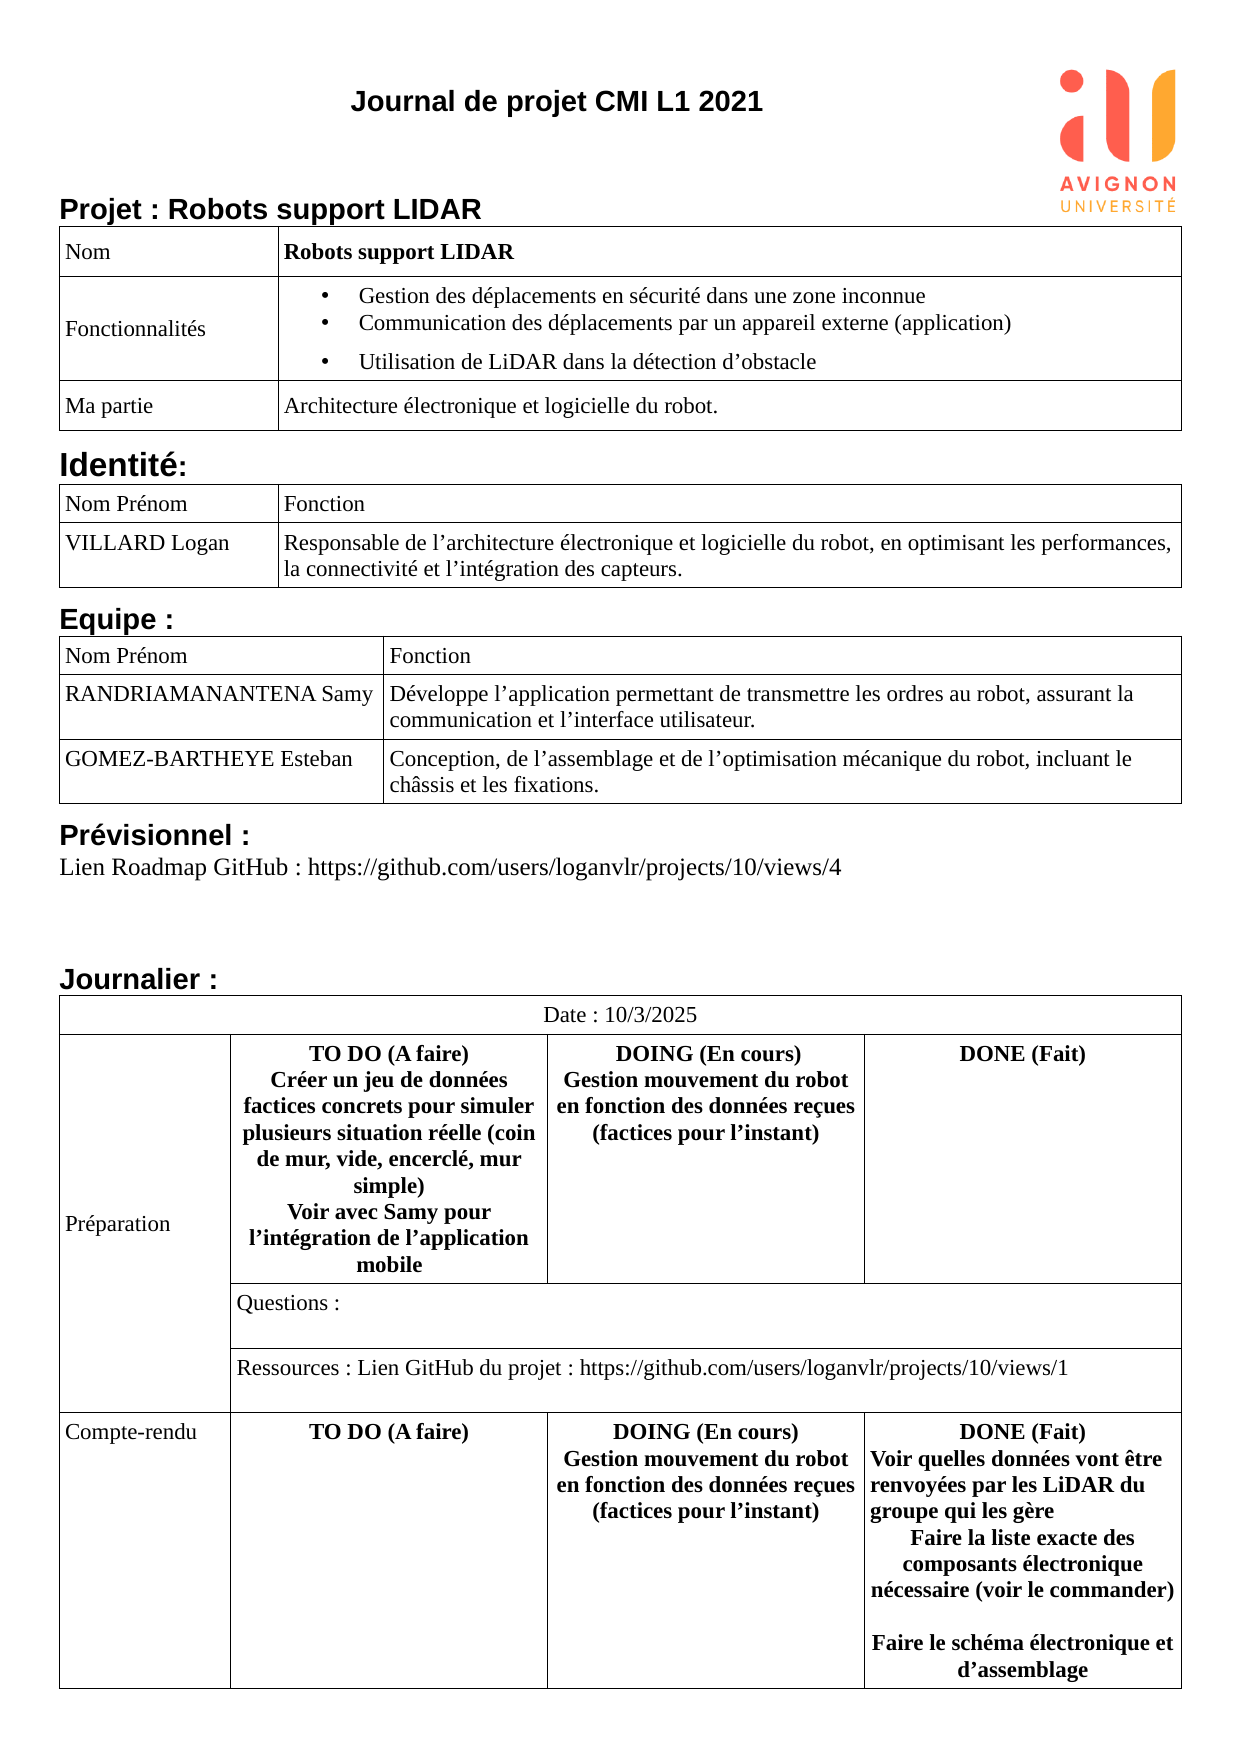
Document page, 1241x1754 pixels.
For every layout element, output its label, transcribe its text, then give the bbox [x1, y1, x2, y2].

table_header Date : 10/3/2025 [60, 996, 1181, 1034]
table_header Nom Prénom [60, 485, 278, 522]
table_cell Questions : [231, 1284, 1181, 1347]
table_header Fonction [384, 637, 1181, 674]
table_cell DOING (En cours) Gestion mouvement du robot en fonction des données reçues (factices pour l’instant) [548, 1413, 864, 1688]
table_cell Ressources : Lien GitHub du projet : https://github.com/users/loganvlr/projects/10/views/1 [231, 1349, 1181, 1412]
table_cell RANDRIAMANANTENA Samy [60, 675, 383, 739]
table_cell VILLARD Logan [60, 523, 278, 587]
subtitle Journal de projet CMI L1 2021 [59, 84, 1054, 118]
table_cell Développe l’application permettant de transmettre les ordres au robot, assurant la communication et l’interface utilisateur. [384, 675, 1181, 739]
table_header Fonction [279, 485, 1181, 522]
table_header Nom [60, 227, 278, 276]
table_cell Responsable de l’architecture électronique et logicielle du robot, en optimisant les performances, la connectivité et l’intégration des capteurs. [279, 523, 1181, 587]
table_cell DONE (Fait) Voir quelles données vont être renvoyées par les LiDAR du groupe qui les gère Faire la liste exacte des composants électronique nécessaire (voir le commander) Faire le schéma électronique et d’assemblage [865, 1413, 1181, 1688]
subtitle Journalier : [59, 962, 1181, 995]
table_cell DOING (En cours) Gestion mouvement du robot en fonction des données reçues (factices pour l’instant) [548, 1035, 864, 1283]
table_cell TO DO (A faire) [231, 1413, 547, 1688]
table_header Nom Prénom [60, 637, 383, 674]
table_cell Architecture électronique et logicielle du robot. [279, 381, 1181, 430]
table_cell Gestion des déplacements en sécurité dans une zone inconnue Communication des déplacements par un appareil externe (application) Utilisation de LiDAR dans la détection d’obstacle [279, 277, 1181, 380]
subtitle Equipe : [59, 602, 1181, 636]
subtitle Projet : Robots support LIDAR [59, 192, 1181, 226]
table_header Robots support LIDAR [279, 227, 1181, 276]
table_cell TO DO (A faire) Créer un jeu de données factices concrets pour simuler plusieurs situation réelle (coin de mur, vide, encerclé, mur simple) Voir avec Samy pour l’intégration de l’application mobile [231, 1035, 547, 1283]
text Lien Roadmap GitHub : https://github.com/users/loganvlr/projects/10/views/4 [59, 852, 1181, 881]
subtitle Identité: [59, 446, 1181, 484]
subtitle Prévisionnel : [59, 818, 1181, 852]
table_cell Compte-rendu [60, 1413, 230, 1688]
table_cell GOMEZ-BARTHEYE Esteban [60, 740, 383, 803]
table_cell Préparation [60, 1035, 230, 1412]
table_cell DONE (Fait) [865, 1035, 1181, 1283]
table_cell Ma partie [60, 381, 278, 430]
table_cell Fonctionnalités [60, 277, 278, 380]
table_cell Conception, de l’assemblage et de l’optimisation mécanique du robot, incluant le châssis et les fixations. [384, 740, 1181, 803]
